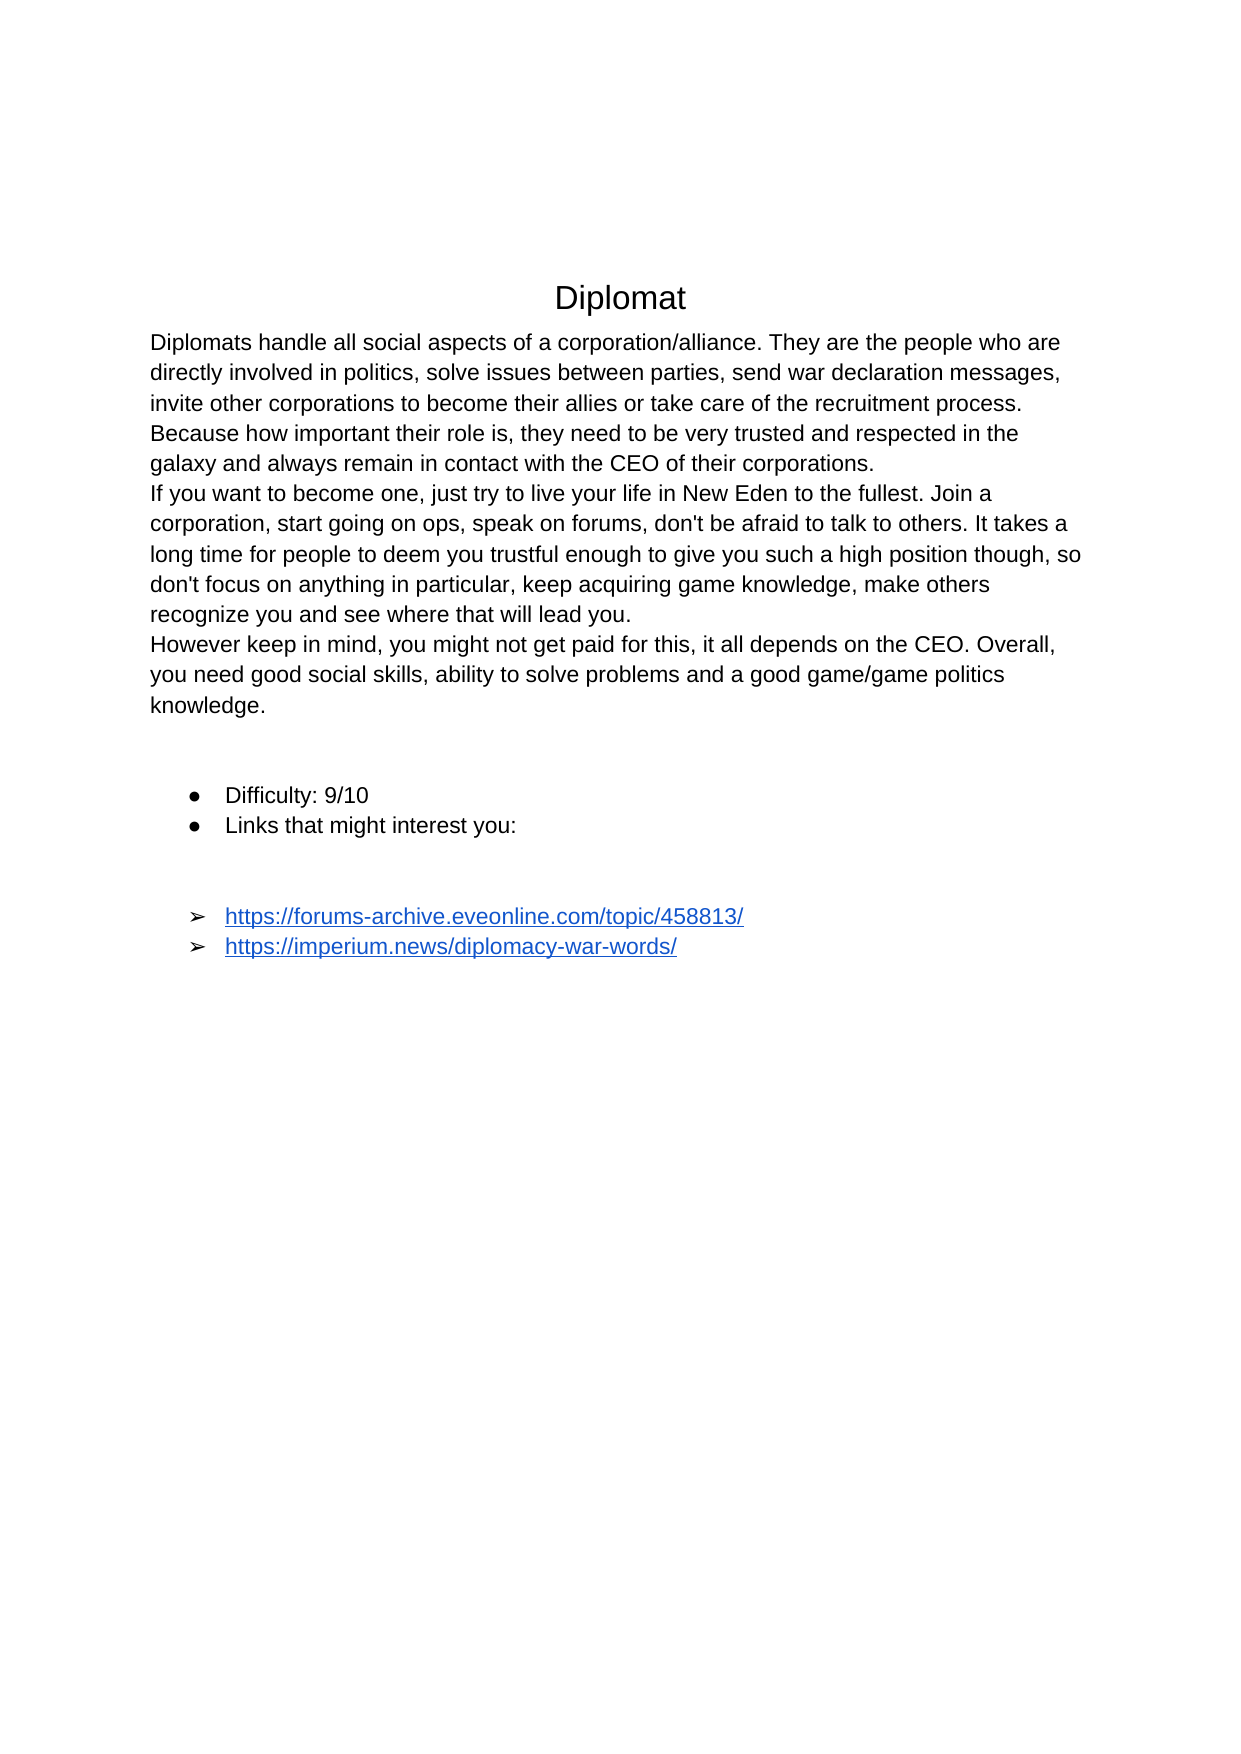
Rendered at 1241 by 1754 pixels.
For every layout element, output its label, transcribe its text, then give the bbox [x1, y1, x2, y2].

subtitle Diplomat [150, 278, 1090, 317]
list Difficulty: 9/10 [187, 782, 1090, 808]
text If you want to become one, just try to live your life in New Eden to the fullest. Join a corporation, start going on ops, speak on forums, don't be afraid to talk to others. It takes a long time for people to deem you trustful enough to give you such a high position though, so don't focus on anything in particular, keep acquiring game knowledge, make others recognize you and see where that will lead you. [150, 480, 1090, 627]
list Links that might interest you: [187, 812, 1090, 839]
list https://forums-archive.eveonline.com/topic/458813/ [187, 903, 1090, 929]
text However keep in mind, you might not get paid for this, it all depends on the CEO. Overall, you need good social skills, ability to solve problems and a good game/game politics knowledge. [150, 631, 1090, 718]
text Diplomats handle all social aspects of a corporation/alliance. They are the people who are directly involved in politics, solve issues between parties, send war declaration messages, invite other corporations to become their allies or take care of the recruitment process. [150, 329, 1090, 416]
text Because how important their role is, they need to be very trusted and respected in the galaxy and always remain in contact with the CEO of their corporations. [150, 420, 1090, 476]
list https://imperium.news/diplomacy-war-words/ [187, 933, 1090, 959]
